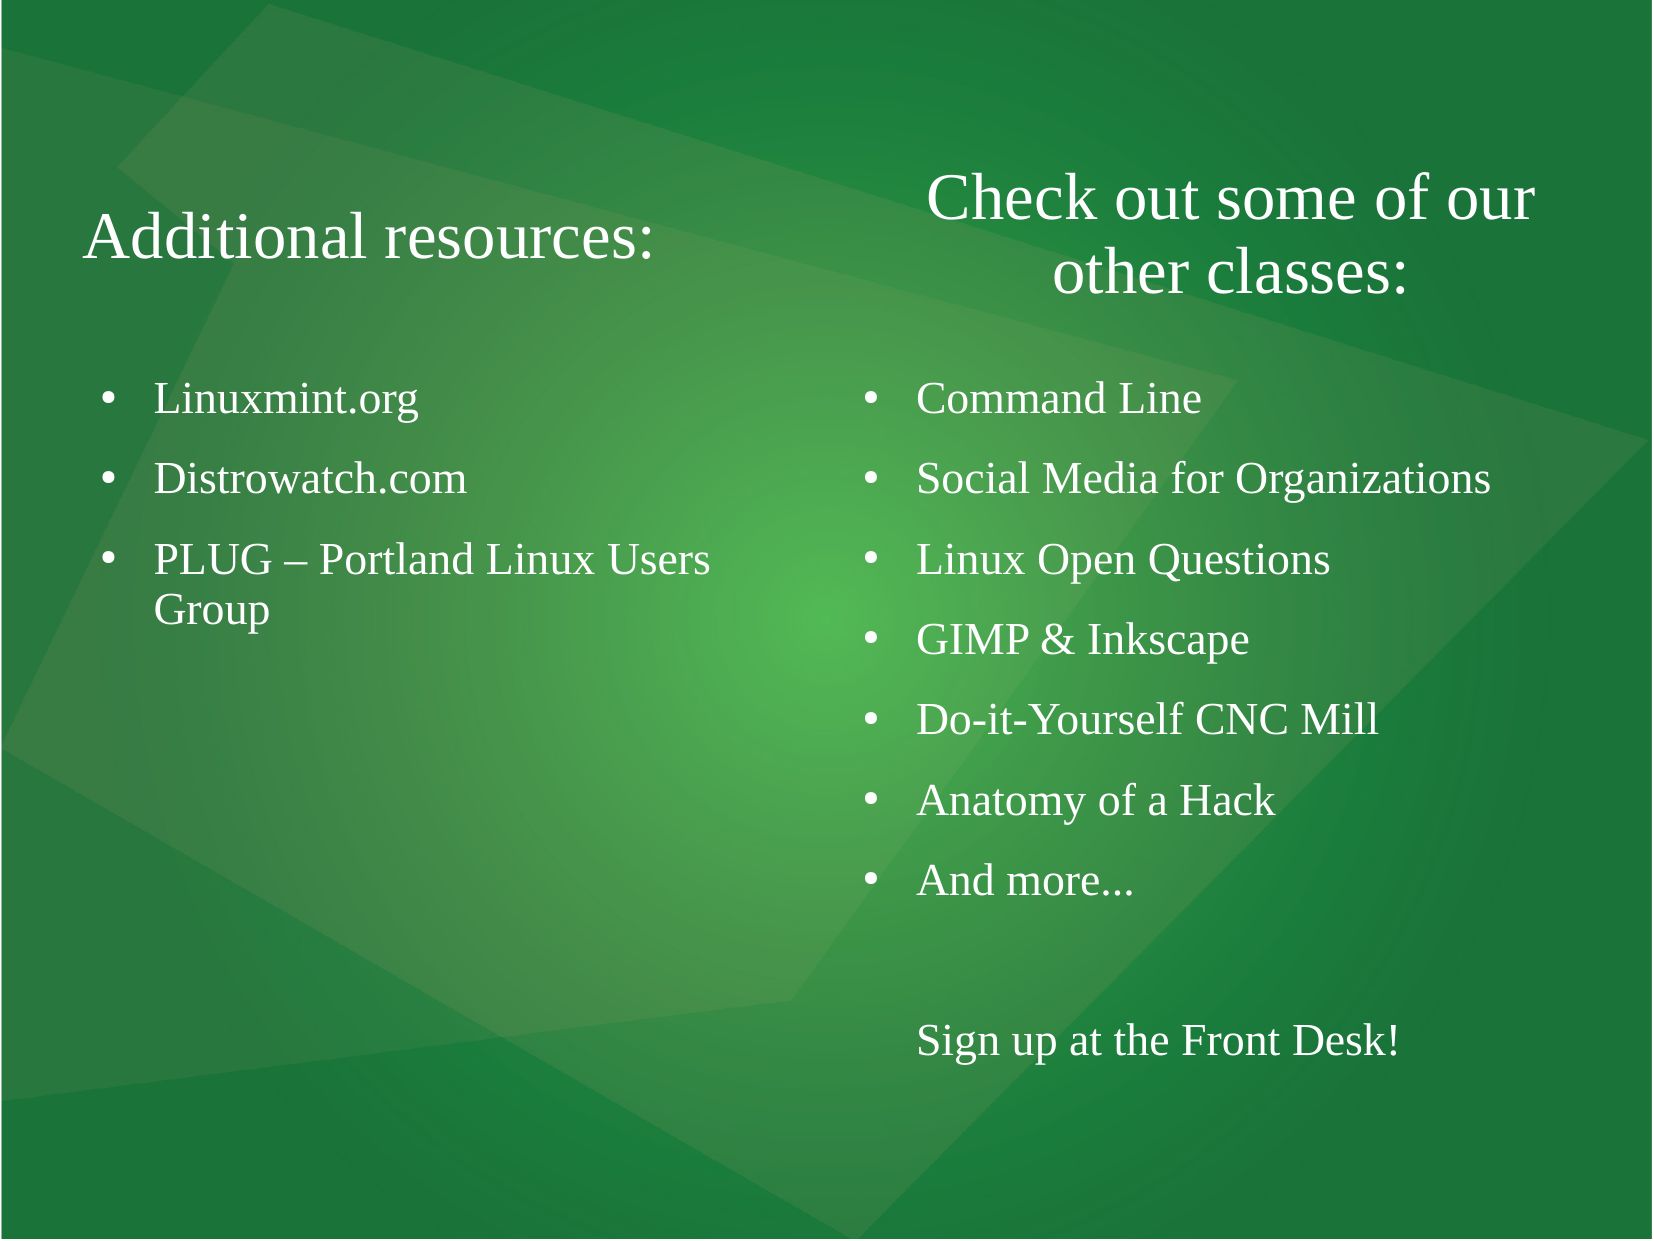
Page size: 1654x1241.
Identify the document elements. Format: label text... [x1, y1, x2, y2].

list Linuxmint.org Distrowatch.com PLUG – Portland Linux Users Group [82, 372, 809, 1093]
title Additional resources: [82, 132, 1571, 340]
list Command Line Social Media for Organizations Linux Open Questions GIMP & Inkscape Do-it-Yourself CNC Mill Anatomy of a Hack And more... Sign up at the Front Desk! [845, 372, 1572, 1093]
picture [0, 0, 1652, 1241]
title Check out some of our other classes: [862, 130, 1601, 338]
